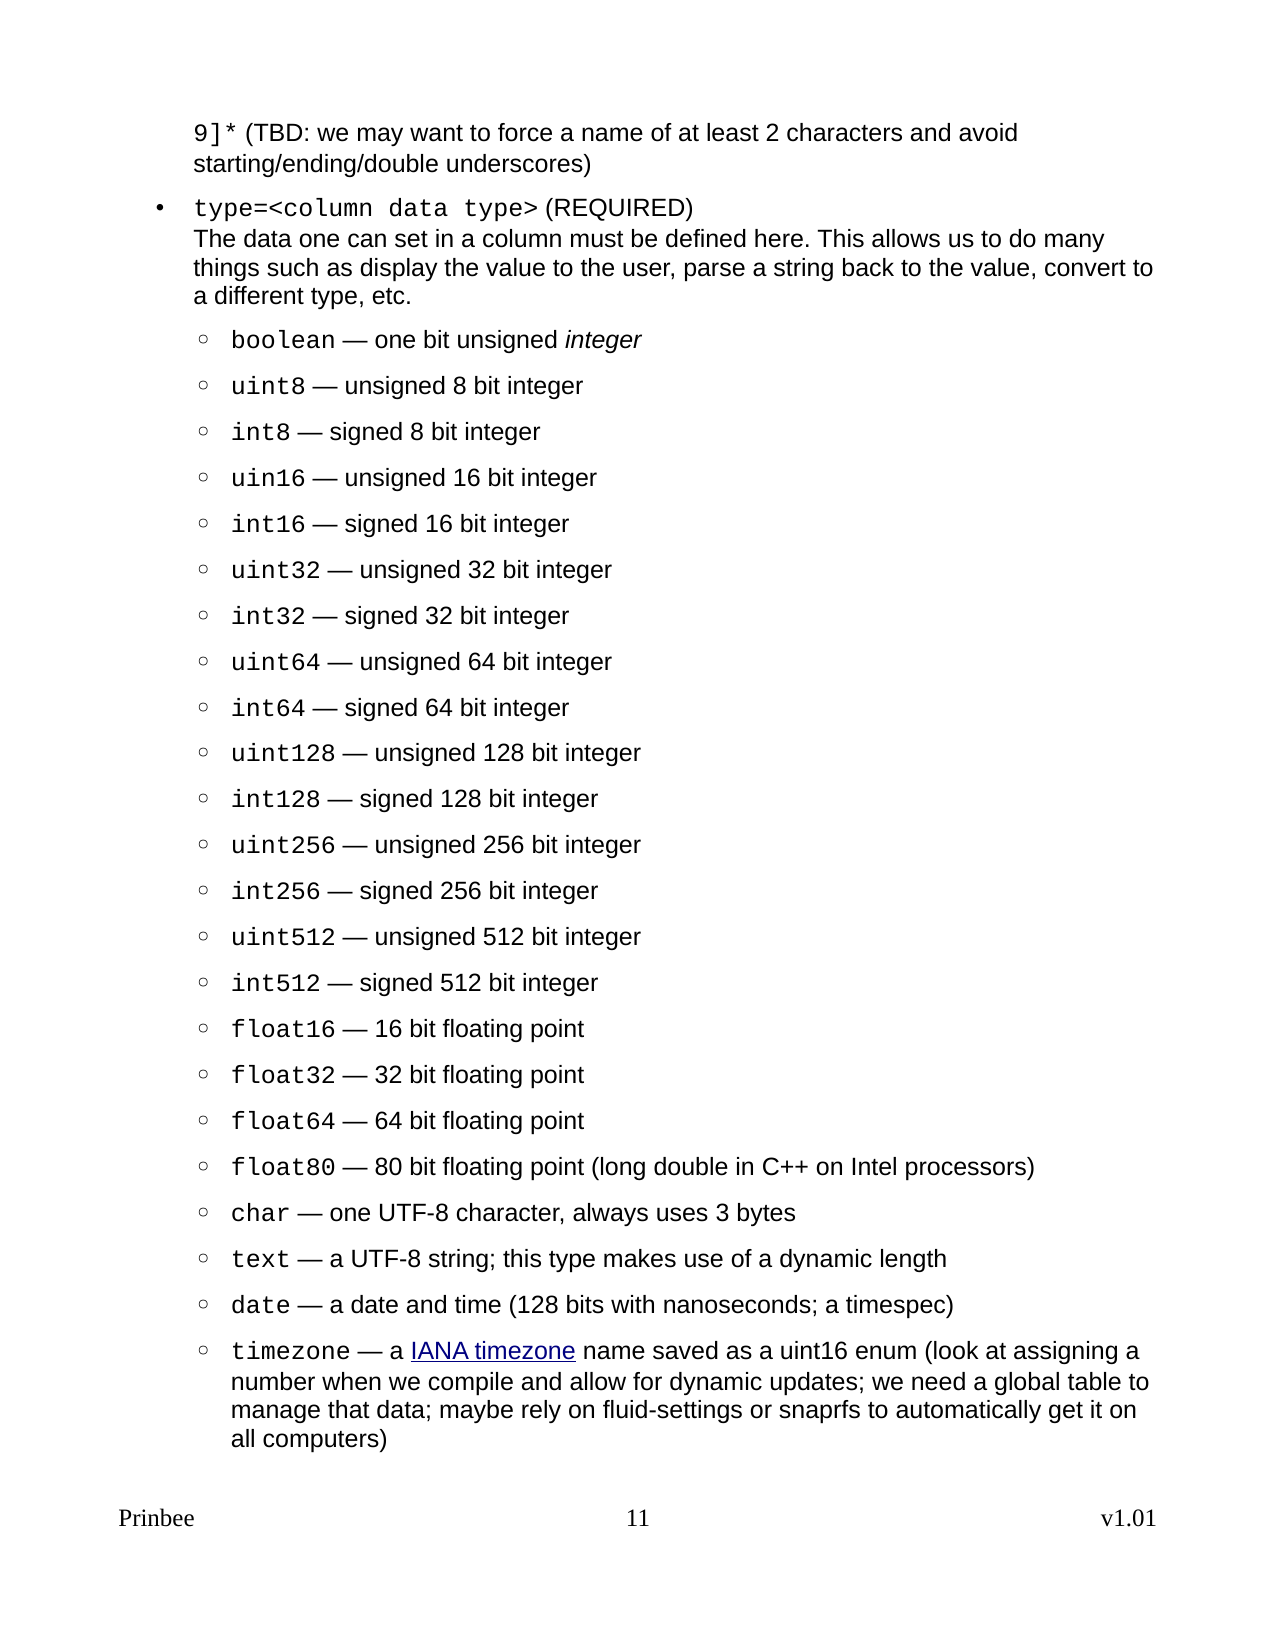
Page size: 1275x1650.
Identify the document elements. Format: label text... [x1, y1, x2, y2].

list uint8 — unsigned 8 bit integer [193, 371, 1157, 402]
list boolean — one bit unsigned integer [193, 325, 1157, 356]
list float64 — 64 bit floating point [193, 1106, 1157, 1137]
list int512 — signed 512 bit integer [193, 968, 1157, 999]
list date — a date and time (128 bits with nanoseconds; a timespec) [193, 1290, 1157, 1321]
list char — one UTF-8 character, always uses 3 bytes [193, 1198, 1157, 1229]
list type=<column data type> (REQUIRED) The data one can set in a column must be defined here. This allows us to do many things such as display the value to the user, parse a string back to the value, convert to a different type, etc. [156, 193, 1157, 310]
list 9]* (TBD: we may want to force a name of at least 2 characters and avoid starting/ending/double underscores) [156, 118, 1157, 178]
list int16 — signed 16 bit integer [193, 509, 1157, 540]
list float32 — 32 bit floating point [193, 1060, 1157, 1091]
list timezone — a IANA timezone name saved as a uint16 enum (look at assigning a number when we compile and allow for dynamic updates; we need a global table to manage that data; maybe rely on fluid-settings or snaprfs to automatically get it on all computers) [193, 1336, 1157, 1453]
list float16 — 16 bit floating point [193, 1014, 1157, 1045]
list uin16 — unsigned 16 bit integer [193, 463, 1157, 494]
list int8 — signed 8 bit integer [193, 417, 1157, 448]
list float80 — 80 bit floating point (long double in C++ on Intel processors) [193, 1152, 1157, 1183]
list int128 — signed 128 bit integer [193, 784, 1157, 815]
list text — a UTF-8 string; this type makes use of a dynamic length [193, 1244, 1157, 1275]
list uint256 — unsigned 256 bit integer [193, 830, 1157, 861]
list int32 — signed 32 bit integer [193, 601, 1157, 632]
list int64 — signed 64 bit integer [193, 692, 1157, 723]
list uint512 — unsigned 512 bit integer [193, 922, 1157, 953]
list uint128 — unsigned 128 bit integer [193, 738, 1157, 769]
list uint32 — unsigned 32 bit integer [193, 555, 1157, 586]
list uint64 — unsigned 64 bit integer [193, 647, 1157, 677]
list int256 — signed 256 bit integer [193, 876, 1157, 907]
